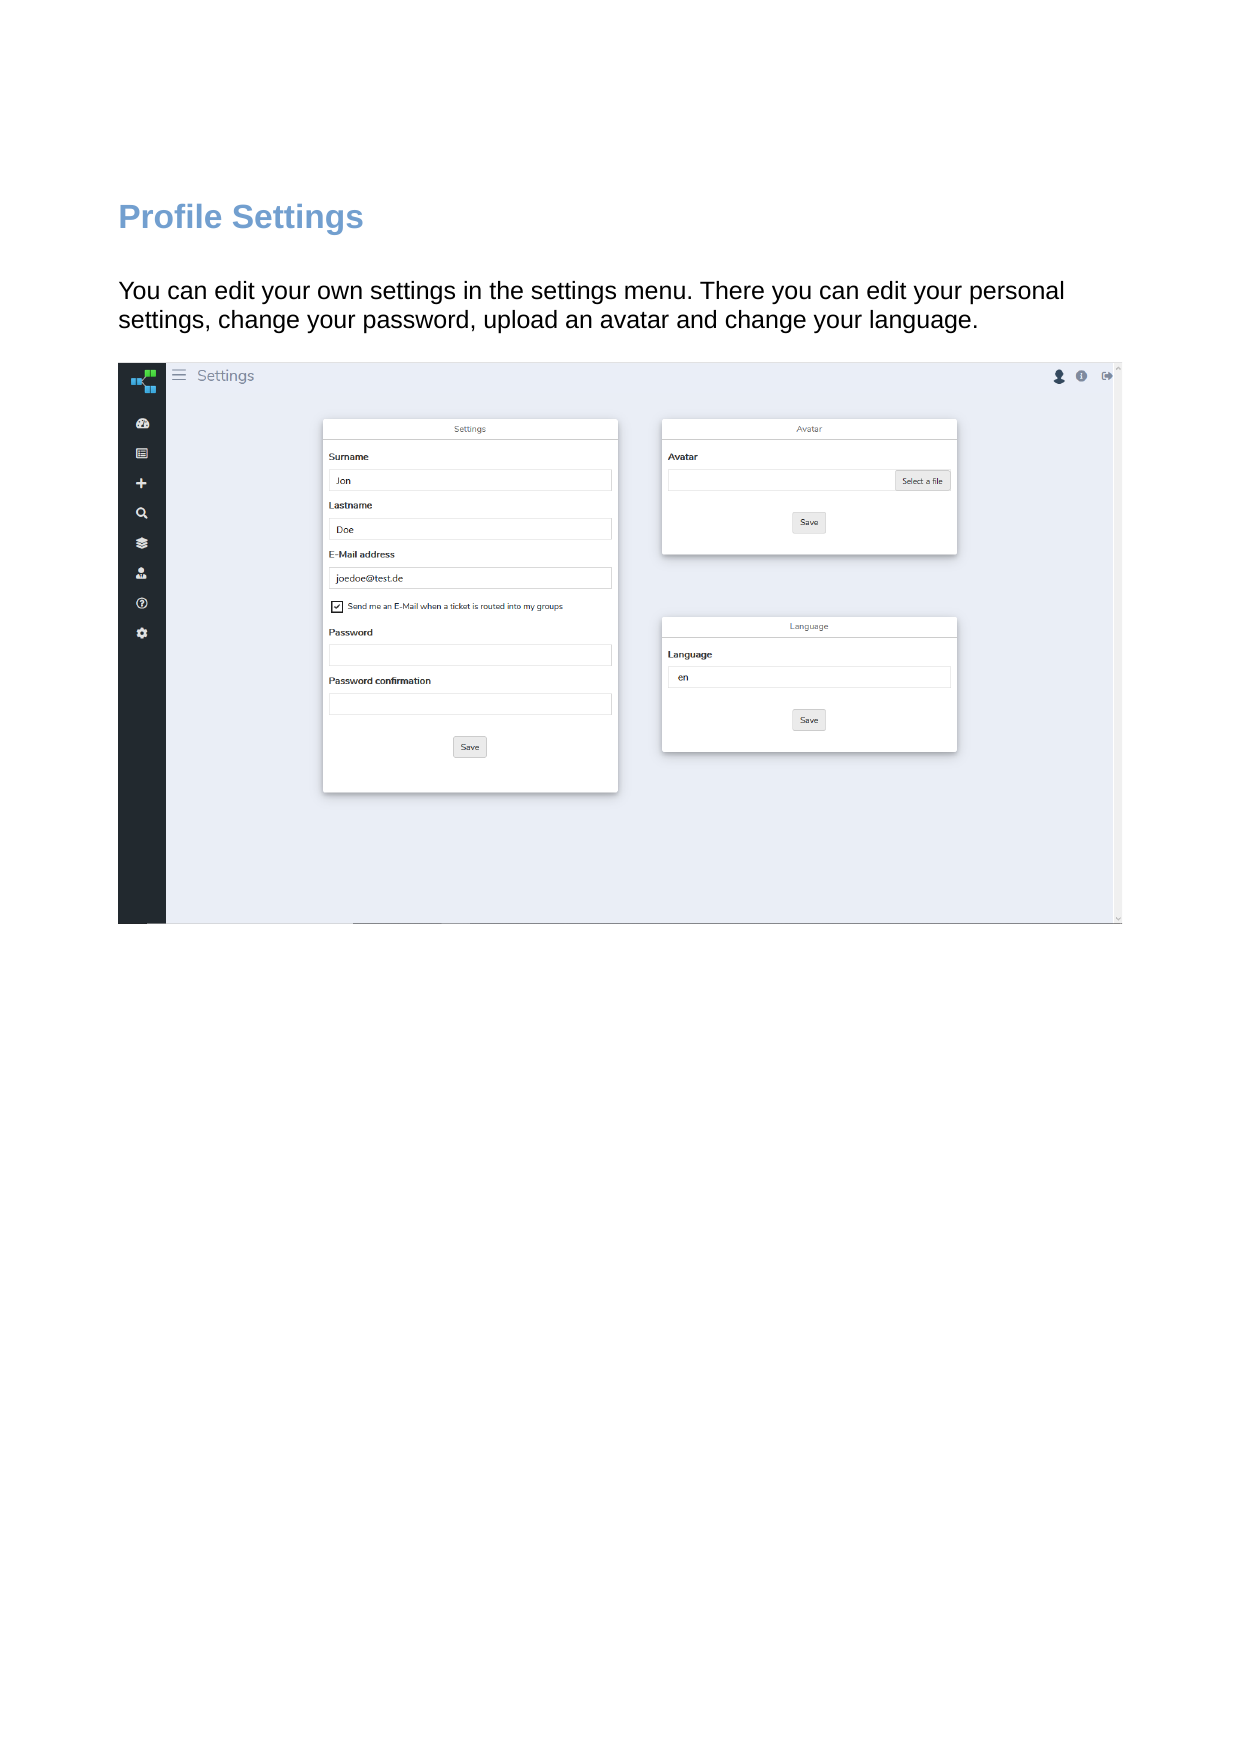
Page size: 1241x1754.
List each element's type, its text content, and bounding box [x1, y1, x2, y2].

subtitle Profile Settings [118, 196, 1122, 235]
text You can edit your own settings in the settings menu. There you can edit your personal settings, change your password, upload an avatar and change your language. [118, 276, 1122, 334]
picture [118, 362, 1123, 924]
